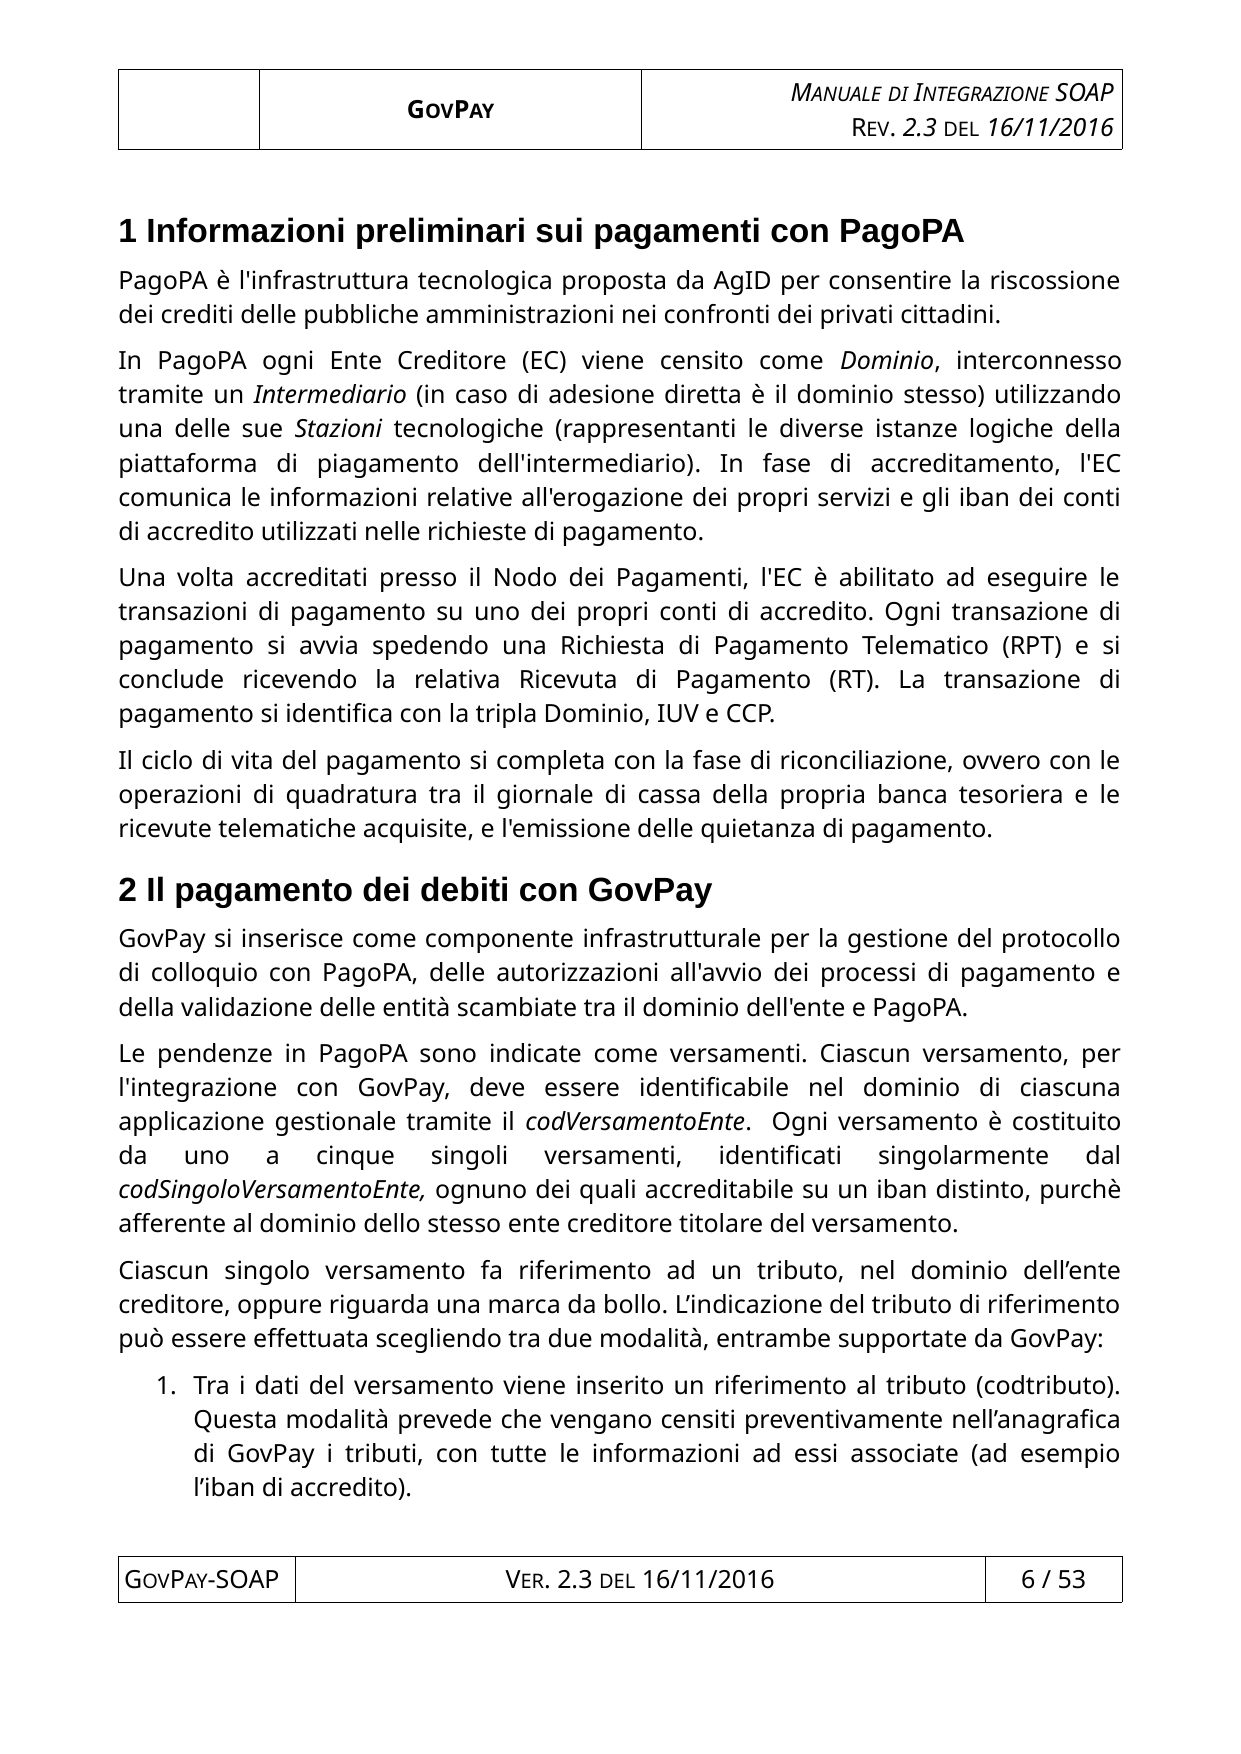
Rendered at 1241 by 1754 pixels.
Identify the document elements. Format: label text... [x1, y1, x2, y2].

subtitle Informazioni preliminari sui pagamenti con PagoPA [118, 211, 1122, 250]
list Tra i dati del versamento viene inserito un riferimento al tributo (codtributo). Questa modalità prevede che vengano censiti preventivamente nell’anagrafica di GovPay i tributi, con tutte le informazioni ad essi associate (ad esempio l’iban di accredito). [156, 1367, 1122, 1503]
text Il ciclo di vita del pagamento si completa con la fase di riconciliazione, ovvero con le operazioni di quadratura tra il giornale di cassa della propria banca tesoriera e le ricevute telematiche acquisite, e l'emissione delle quietanza di pagamento. [118, 743, 1122, 845]
text In PagoPA ogni Ente Creditore (EC) viene censito come Dominio, interconnesso tramite un Intermediario (in caso di adesione diretta è il dominio stesso) utilizzando una delle sue Stazioni tecnologiche (rappresentanti le diverse istanze logiche della piattaforma di piagamento dell'intermediario). In fase di accreditamento, l'EC comunica le informazioni relative all'erogazione dei propri servizi e gli iban dei conti di accredito utilizzati nelle richieste di pagamento. [118, 343, 1122, 547]
text Una volta accreditati presso il Nodo dei Pagamenti, l'EC è abilitato ad eseguire le transazioni di pagamento su uno dei propri conti di accredito. Ogni transazione di pagamento si avvia spedendo una Richiesta di Pagamento Telematico (RPT) e si conclude ricevendo la relativa Ricevuta di Pagamento (RT). La transazione di pagamento si identifica con la tripla Dominio, IUV e CCP. [118, 560, 1122, 730]
text PagoPA è l'infrastruttura tecnologica proposta da AgID per consentire la riscossione dei crediti delle pubbliche amministrazioni nei confronti dei privati cittadini. [118, 262, 1122, 331]
subtitle Il pagamento dei debiti con GovPay [118, 870, 1122, 908]
text Ciascun singolo versamento fa riferimento ad un tributo, nel dominio dell’ente creditore, oppure riguarda una marca da bollo. L’indicazione del tributo di riferimento può essere effettuata scegliendo tra due modalità, entrambe supportate da GovPay: [118, 1253, 1122, 1355]
text Le pendenze in PagoPA sono indicate come versamenti. Ciascun versamento, per l'integrazione con GovPay, deve essere identificabile nel dominio di ciascuna applicazione gestionale tramite il codVersamentoEnte. Ogni versamento è costituito da uno a cinque singoli versamenti, identificati singolarmente dal codSingoloVersamentoEnte, ognuno dei quali accreditabile su un iban distinto, purchè afferente al dominio dello stesso ente creditore titolare del versamento. [118, 1036, 1122, 1240]
text GovPay si inserisce come componente infrastrutturale per la gestione del protocollo di colloquio con PagoPA, delle autorizzazioni all'avvio dei processi di pagamento e della validazione delle entità scambiate tra il dominio dell'ente e PagoPA. [118, 921, 1122, 1023]
